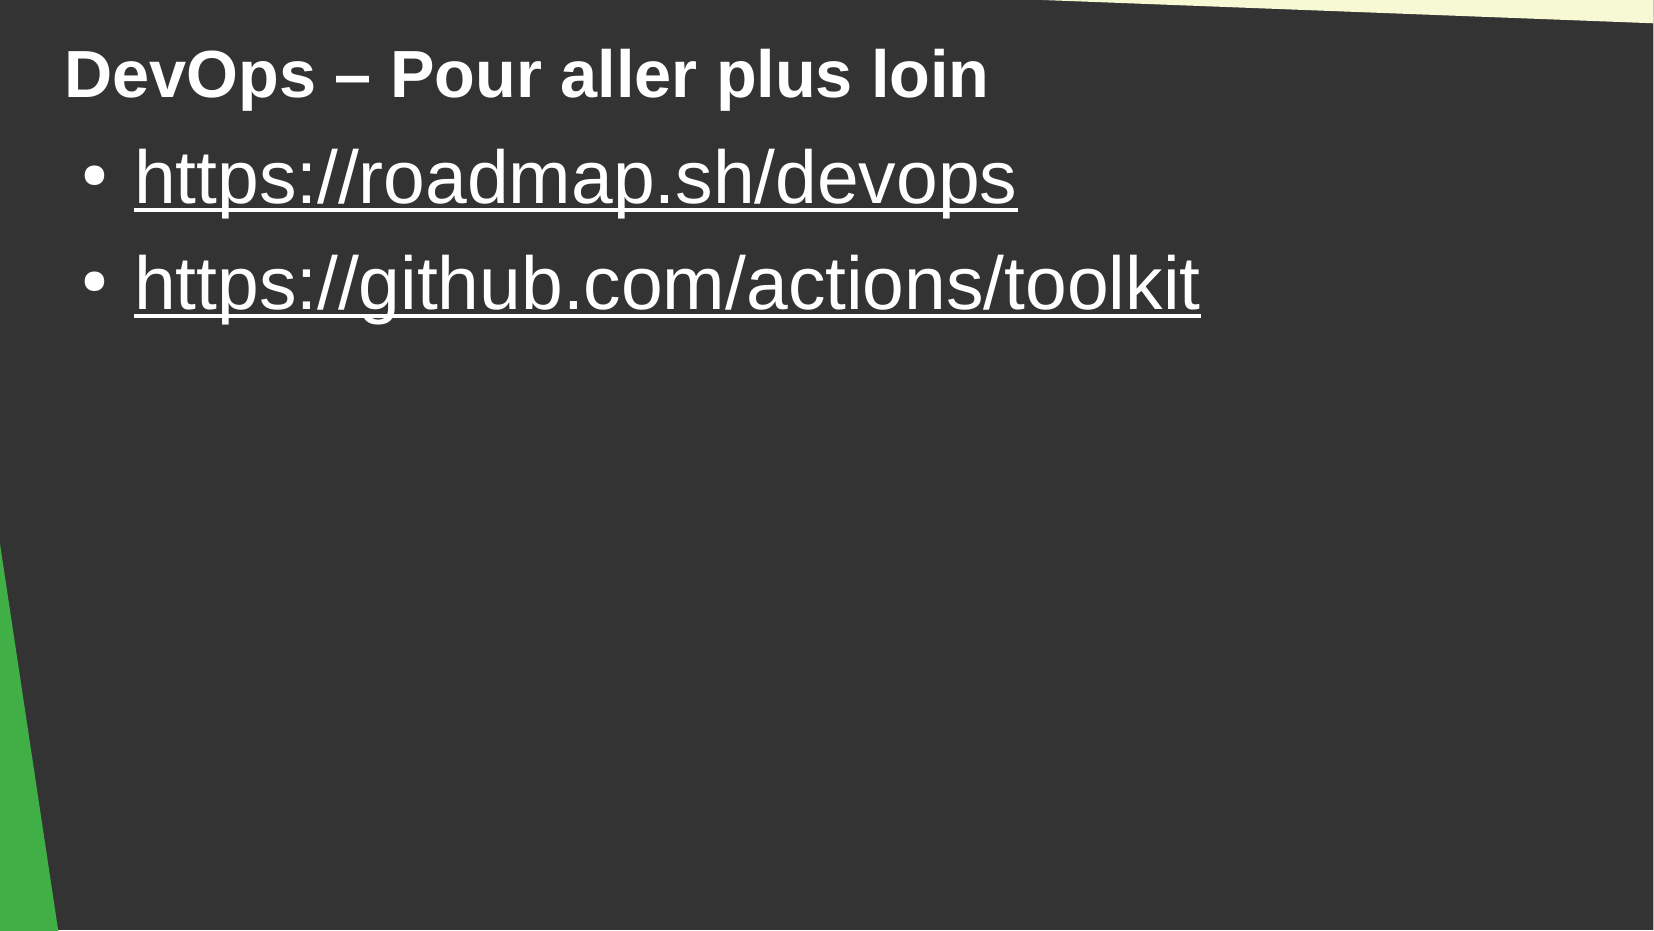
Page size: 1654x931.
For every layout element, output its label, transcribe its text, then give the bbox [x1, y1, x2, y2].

list https://roadmap.sh/devops https://github.com/actions/toolkit [63, 135, 1542, 331]
text_box [0, 543, 59, 931]
title DevOps – Pour aller plus loin [64, 37, 1554, 113]
text_box [1042, 0, 1654, 24]
